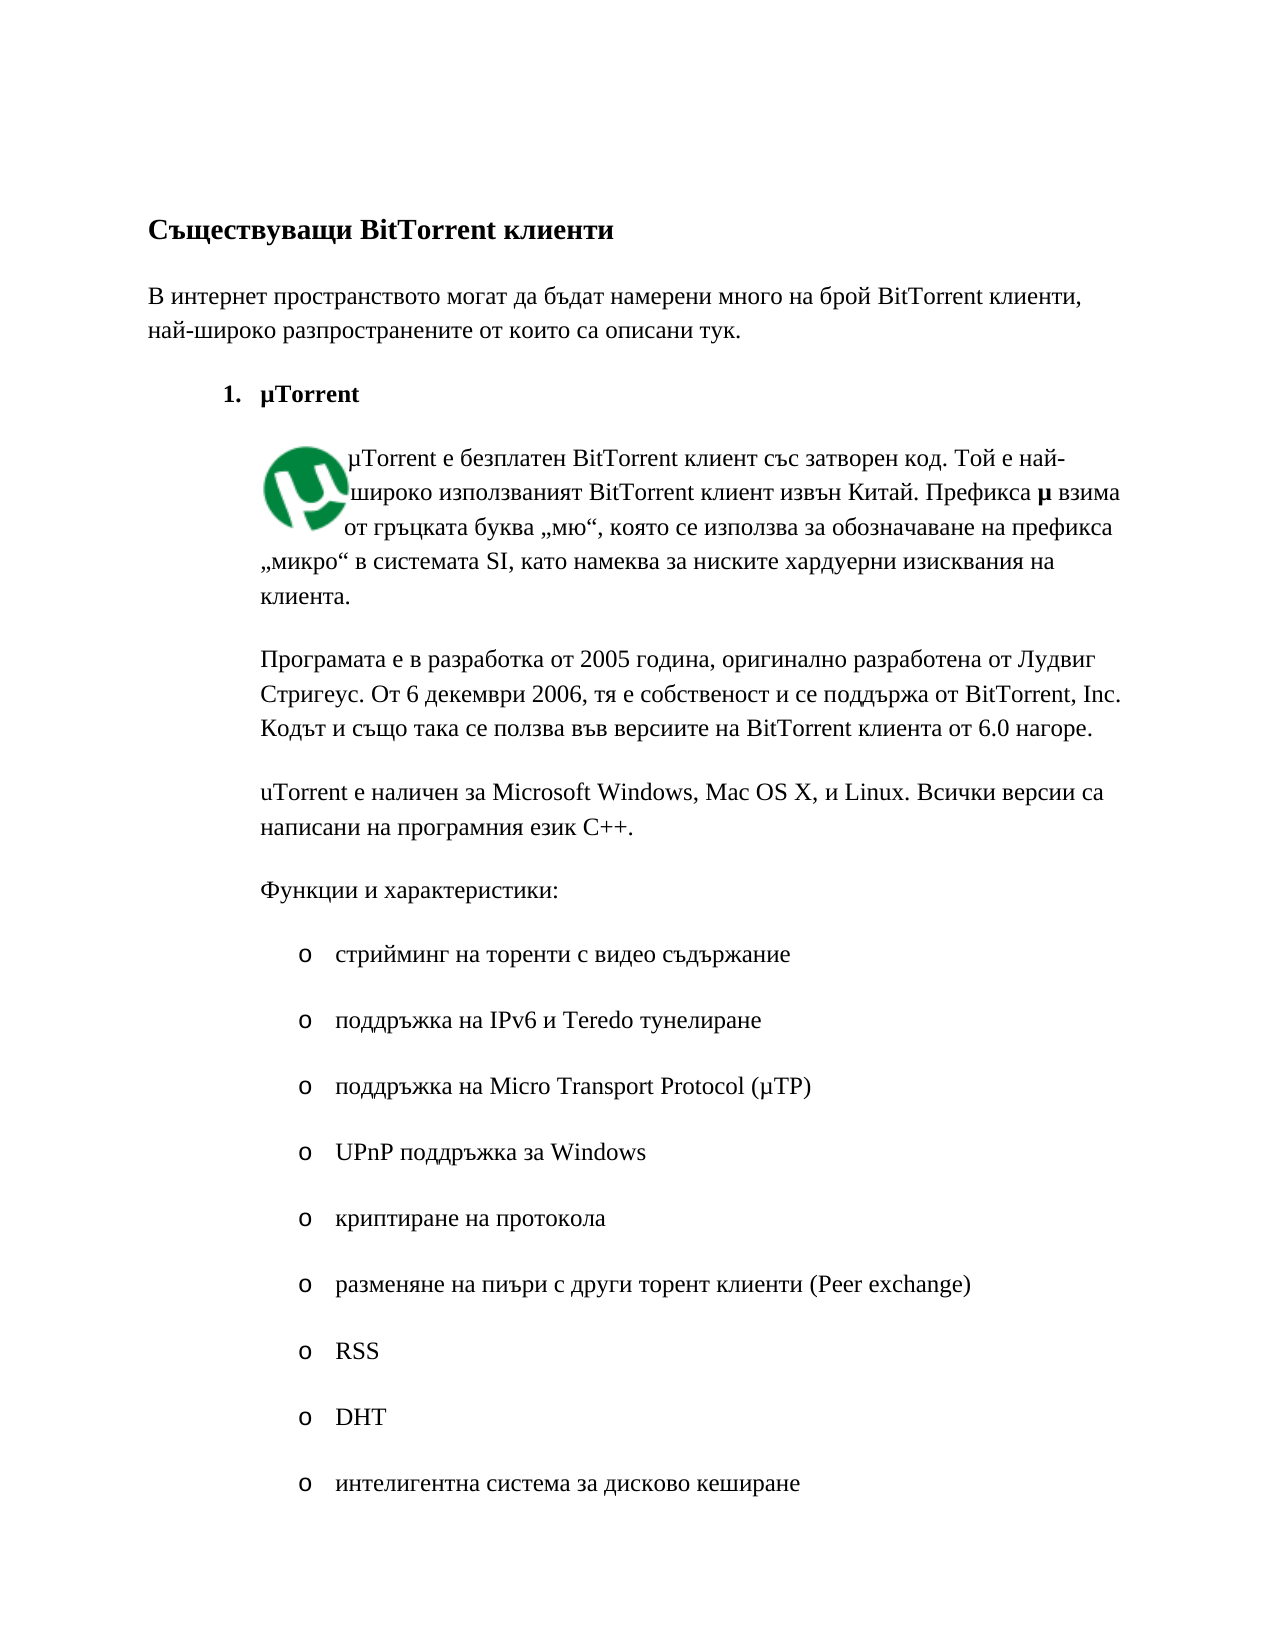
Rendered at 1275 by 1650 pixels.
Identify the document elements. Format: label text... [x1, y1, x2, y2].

list интелигентна система за дисково кеширане [298, 1468, 1127, 1499]
list стрийминг на торенти с видео съдържание [298, 939, 1127, 970]
text Програмата е в разработка от 2005 година, оригинално разработена от Лудвиг Стригеус. От 6 декември 2006, тя е собственост и се поддържа от BitTorrent, Inc. Кодът и също така се ползва във версиите на BitTorrent клиента от 6.0 нагоре. [260, 644, 1127, 742]
list RSS [298, 1336, 1127, 1367]
text В интернет пространството могат да бъдат намерени много на брой BitTorrent клиенти, най-широко разпространените от които са описани тук. [148, 281, 1127, 344]
text Функции и характеристики: [260, 875, 1127, 904]
list UPnP поддръжка за Windows [298, 1137, 1127, 1168]
text uTorrent е наличен за Microsoft Windows, Mac OS X, и Linux. Всички версии са написани на програмния език C++. [260, 777, 1127, 840]
list поддръжка на Micro Transport Protocol (µTP) [298, 1071, 1127, 1102]
list µTorrent [223, 379, 1127, 408]
text µTorrent е безплатен BitTorrent клиент със затворен код. Той е най-широко използваният BitTorrent клиент извън Китай. Префикса µ взима от гръцката буква „мю“, която се използва за обозначаване на префикса „микро“ в системата SI, като намеква за ниските хардуерни изисквания на клиента. [260, 443, 1127, 609]
list поддръжка на IPv6 и Teredo тунелиране [298, 1005, 1127, 1036]
text Съществуващи BitTorrent клиенти [148, 212, 1127, 245]
list DHT [298, 1402, 1127, 1433]
list разменяне на пиъри с други торент клиенти (Peer exchange) [298, 1269, 1127, 1300]
list криптиране на протокола [298, 1203, 1127, 1234]
